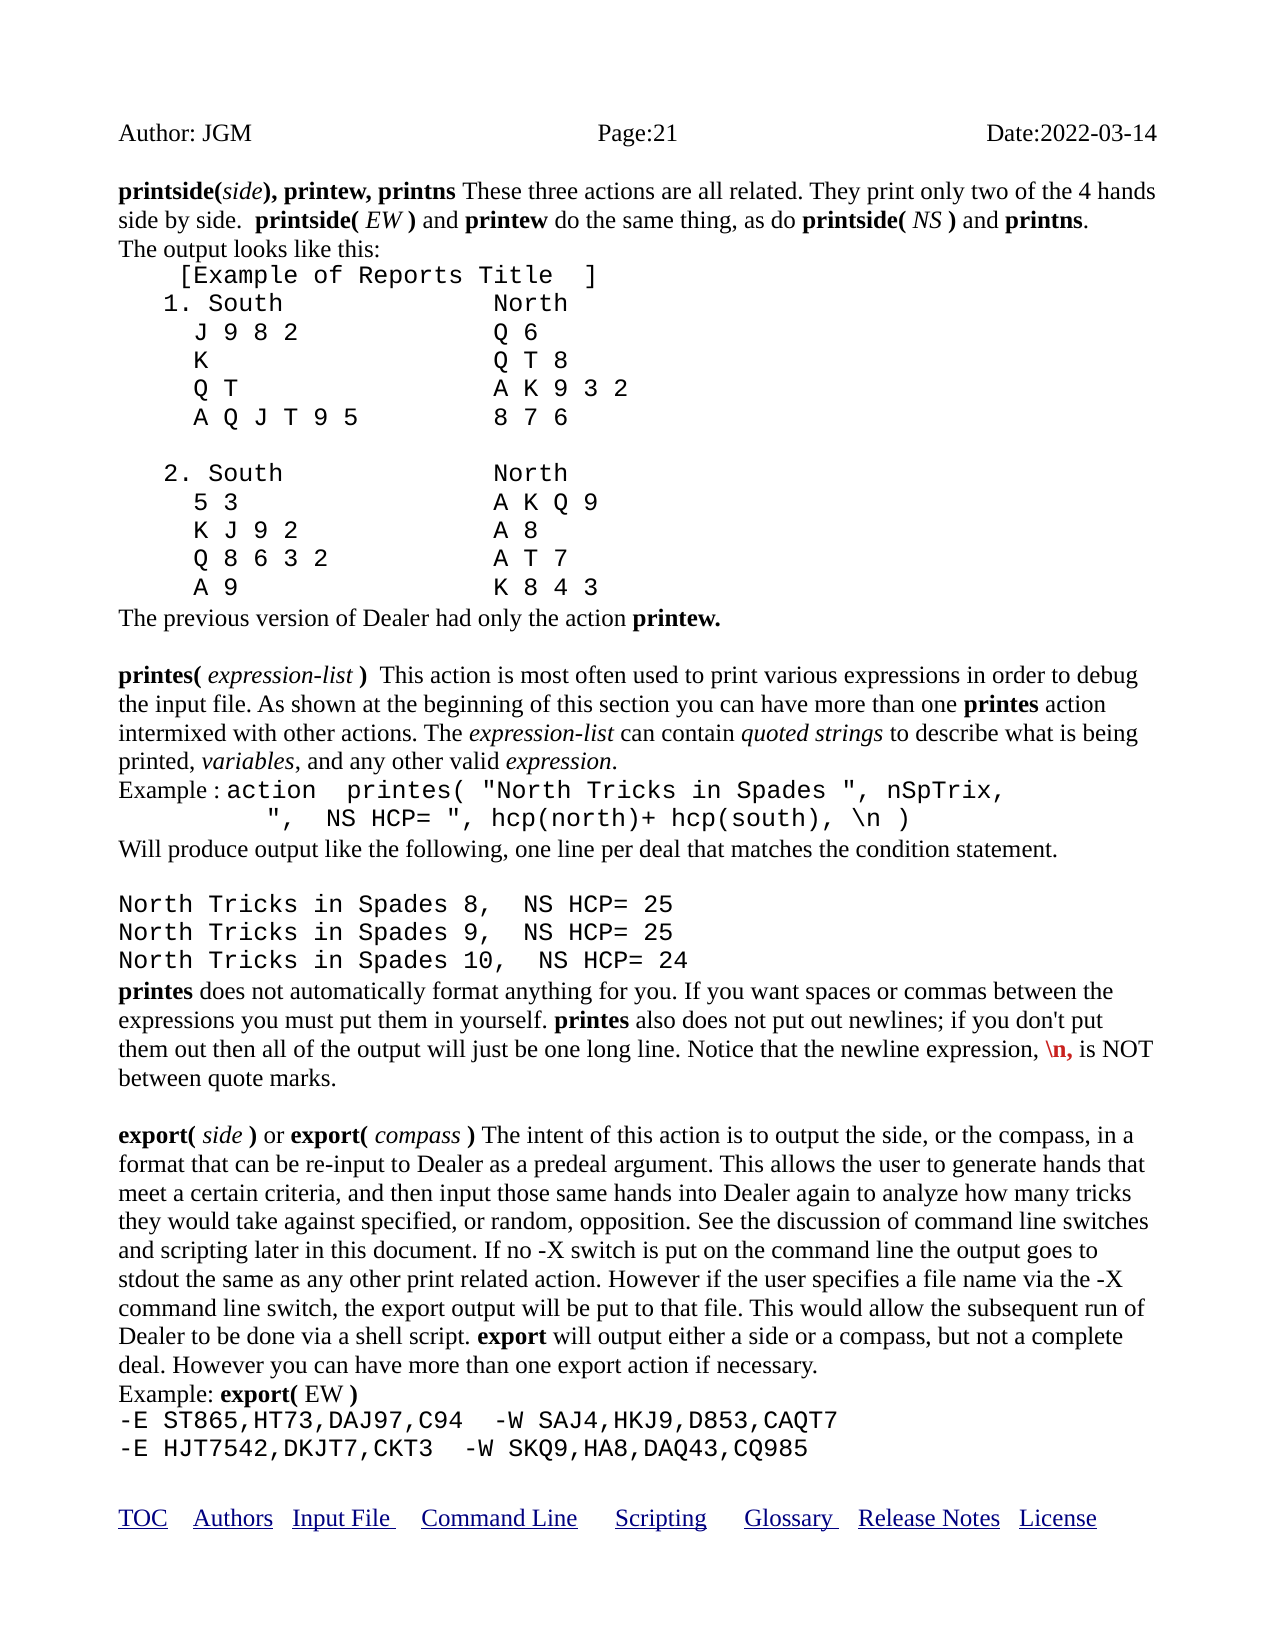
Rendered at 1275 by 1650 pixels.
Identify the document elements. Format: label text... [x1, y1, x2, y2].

text -E HJT7542,DKJT7,CKT3 -W SKQ9,HA8,DAQ43,CQ985 [118, 1436, 1157, 1464]
text 1. South North [118, 291, 1157, 319]
text The output looks like this: [118, 234, 1157, 263]
text printside(side), printew, printns These three actions are all related. They print only two of the 4 hands side by side. printside( EW ) and printew do the same thing, as do printside( NS ) and printns. [118, 176, 1157, 234]
text 5 3 A K Q 9 [118, 489, 1157, 518]
text printes( expression-list ) This action is most often used to print various expressions in order to debug the input file. As shown at the beginning of this section you can have more than one printes action intermixed with other actions. The expression-list can contain quoted strings to describe what is being printed, variables, and any other valid expression. [118, 660, 1157, 775]
text Example: export( EW ) [118, 1379, 1157, 1408]
text A Q J T 9 5 8 7 6 [118, 404, 1157, 433]
text The previous version of Dealer had only the action printew. [118, 603, 1157, 631]
text K Q T 8 [118, 348, 1157, 376]
text Q 8 6 3 2 A T 7 [118, 546, 1157, 574]
text 2. South North [118, 461, 1157, 489]
text Example : action printes( "North Tricks in Spades ", nSpTrix, [118, 775, 1157, 806]
text Q T A K 9 3 2 [118, 376, 1157, 404]
text A 9 K 8 4 3 [118, 574, 1157, 603]
text printes does not automatically format anything for you. If you want spaces or commas between the expressions you must put them in yourself. printes also does not put out newlines; if you don't put them out then all of the output will just be one long line. Notice that the newline expression, \n, is NOT between quote marks. [118, 976, 1157, 1091]
text ", NS HCP= ", hcp(north)+ hcp(south), \n ) [118, 806, 1157, 834]
text -E ST865,HT73,DAJ97,C94 -W SAJ4,HKJ9,D853,CAQT7 [118, 1408, 1157, 1436]
text K J 9 2 A 8 [118, 518, 1157, 546]
text North Tricks in Spades 10, NS HCP= 24 [118, 948, 1157, 976]
text North Tricks in Spades 8, NS HCP= 25 [118, 891, 1157, 920]
text export( side ) or export( compass ) The intent of this action is to output the side, or the compass, in a format that can be re-input to Dealer as a predeal argument. This allows the user to generate hands that meet a certain criteria, and then input those same hands into Dealer again to analyze how many tricks they would take against specified, or random, opposition. See the discussion of command line switches and scripting later in this document. If no -X switch is put on the command line the output goes to stdout the same as any other print related action. However if the user specifies a file name via the -X command line switch, the export output will be put to that file. This would allow the subsequent run of Dealer to be done via a shell script. export will output either a side or a compass, but not a complete deal. However you can have more than one export action if necessary. [118, 1120, 1157, 1379]
text J 9 8 2 Q 6 [118, 319, 1157, 348]
text Will produce output like the following, one line per deal that matches the condition statement. [118, 834, 1157, 863]
text [Example of Reports Title ] [118, 263, 1157, 291]
text North Tricks in Spades 9, NS HCP= 25 [118, 920, 1157, 948]
